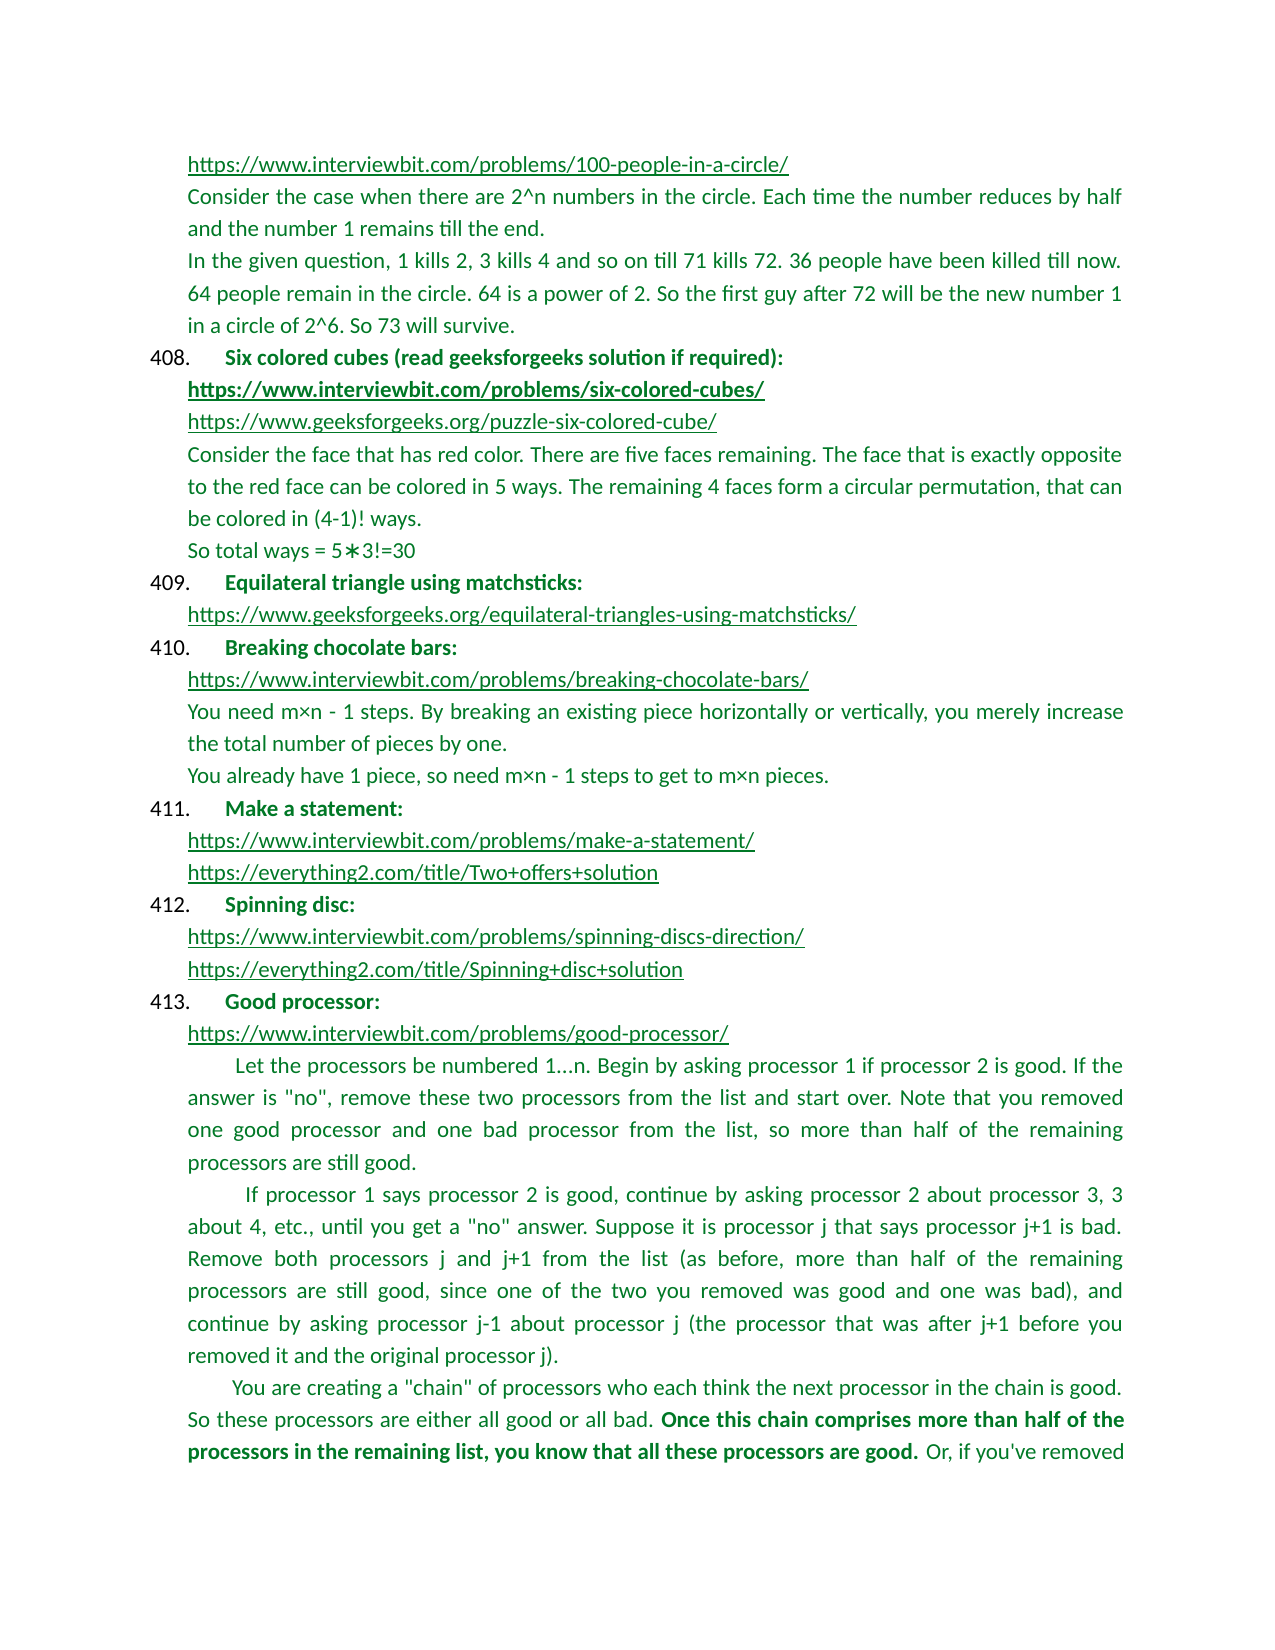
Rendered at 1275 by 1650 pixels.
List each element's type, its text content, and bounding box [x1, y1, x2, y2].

list https://www.interviewbit.com/problems/breaking-chocolate-bars/ [150, 665, 1125, 693]
list Good processor: [150, 987, 1125, 1015]
list Consider the case when there are 2^n numbers in the circle. Each time the number reduces by half and the number 1 remains till the end. [150, 182, 1125, 242]
list https://www.interviewbit.com/problems/six-colored-cubes/ [150, 375, 1125, 403]
list Six colored cubes (read geeksforgeeks solution if required): [150, 343, 1125, 371]
list So total ways = 5∗3!=30 [150, 536, 1125, 564]
list Let the processors be numbered 1...n. Begin by asking processor 1 if processor 2 is good. If the answer is "no", remove these two processors from the list and start over. Note that you removed one good processor and one bad processor from the list, so more than half of the remaining processors are still good. [150, 1051, 1125, 1176]
list If processor 1 says processor 2 is good, continue by asking processor 2 about processor 3, 3 about 4, etc., until you get a "no" answer. Suppose it is processor j that says processor j+1 is bad. Remove both processors j and j+1 from the list (as before, more than half of the remaining processors are still good, since one of the two you removed was good and one was bad), and continue by asking processor j-1 about processor j (the processor that was after j+1 before you removed it and the original processor j). [150, 1180, 1125, 1369]
list https://www.geeksforgeeks.org/equilateral-triangles-using-matchsticks/ [150, 601, 1125, 629]
list Spinning disc: [150, 890, 1125, 918]
list Consider the face that has red color. There are five faces remaining. The face that is exactly opposite to the red face can be colored in 5 ways. The remaining 4 faces form a circular permutation, that can be colored in (4-1)! ways. [150, 440, 1125, 532]
list https://www.interviewbit.com/problems/spinning-discs-direction/ [150, 922, 1125, 951]
list You are creating a "chain" of processors who each think the next processor in the chain is good. So these processors are either all good or all bad. Once this chain comprises more than half of the processors in the remaining list, you know that all these processors are good. Or, if you've removed [150, 1373, 1125, 1466]
list https://www.interviewbit.com/problems/good-processor/ [150, 1019, 1125, 1047]
list https://www.interviewbit.com/problems/100-people-in-a-circle/ [150, 150, 1125, 178]
list You already have 1 piece, so need m×n - 1 steps to get to m×n pieces. [150, 762, 1125, 789]
list Equilateral triangle using matchsticks: [150, 568, 1125, 596]
list https://www.geeksforgeeks.org/puzzle-six-colored-cube/ [150, 407, 1125, 436]
list Breaking chocolate bars: [150, 633, 1125, 661]
list Make a statement: [150, 794, 1125, 822]
list https://everything2.com/title/Two+offers+solution [150, 858, 1125, 886]
list In the given question, 1 kills 2, 3 kills 4 and so on till 71 kills 72. 36 people have been killed till now. 64 people remain in the circle. 64 is a power of 2. So the first guy after 72 will be the new number 1 in a circle of 2^6. So 73 will survive. [150, 247, 1125, 339]
list https://www.interviewbit.com/problems/make-a-statement/ [150, 826, 1125, 854]
list You need m×n - 1 steps. By breaking an existing piece horizontally or vertically, you merely increase the total number of pieces by one. [150, 697, 1125, 757]
list https://everything2.com/title/Spinning+disc+solution [150, 955, 1125, 983]
